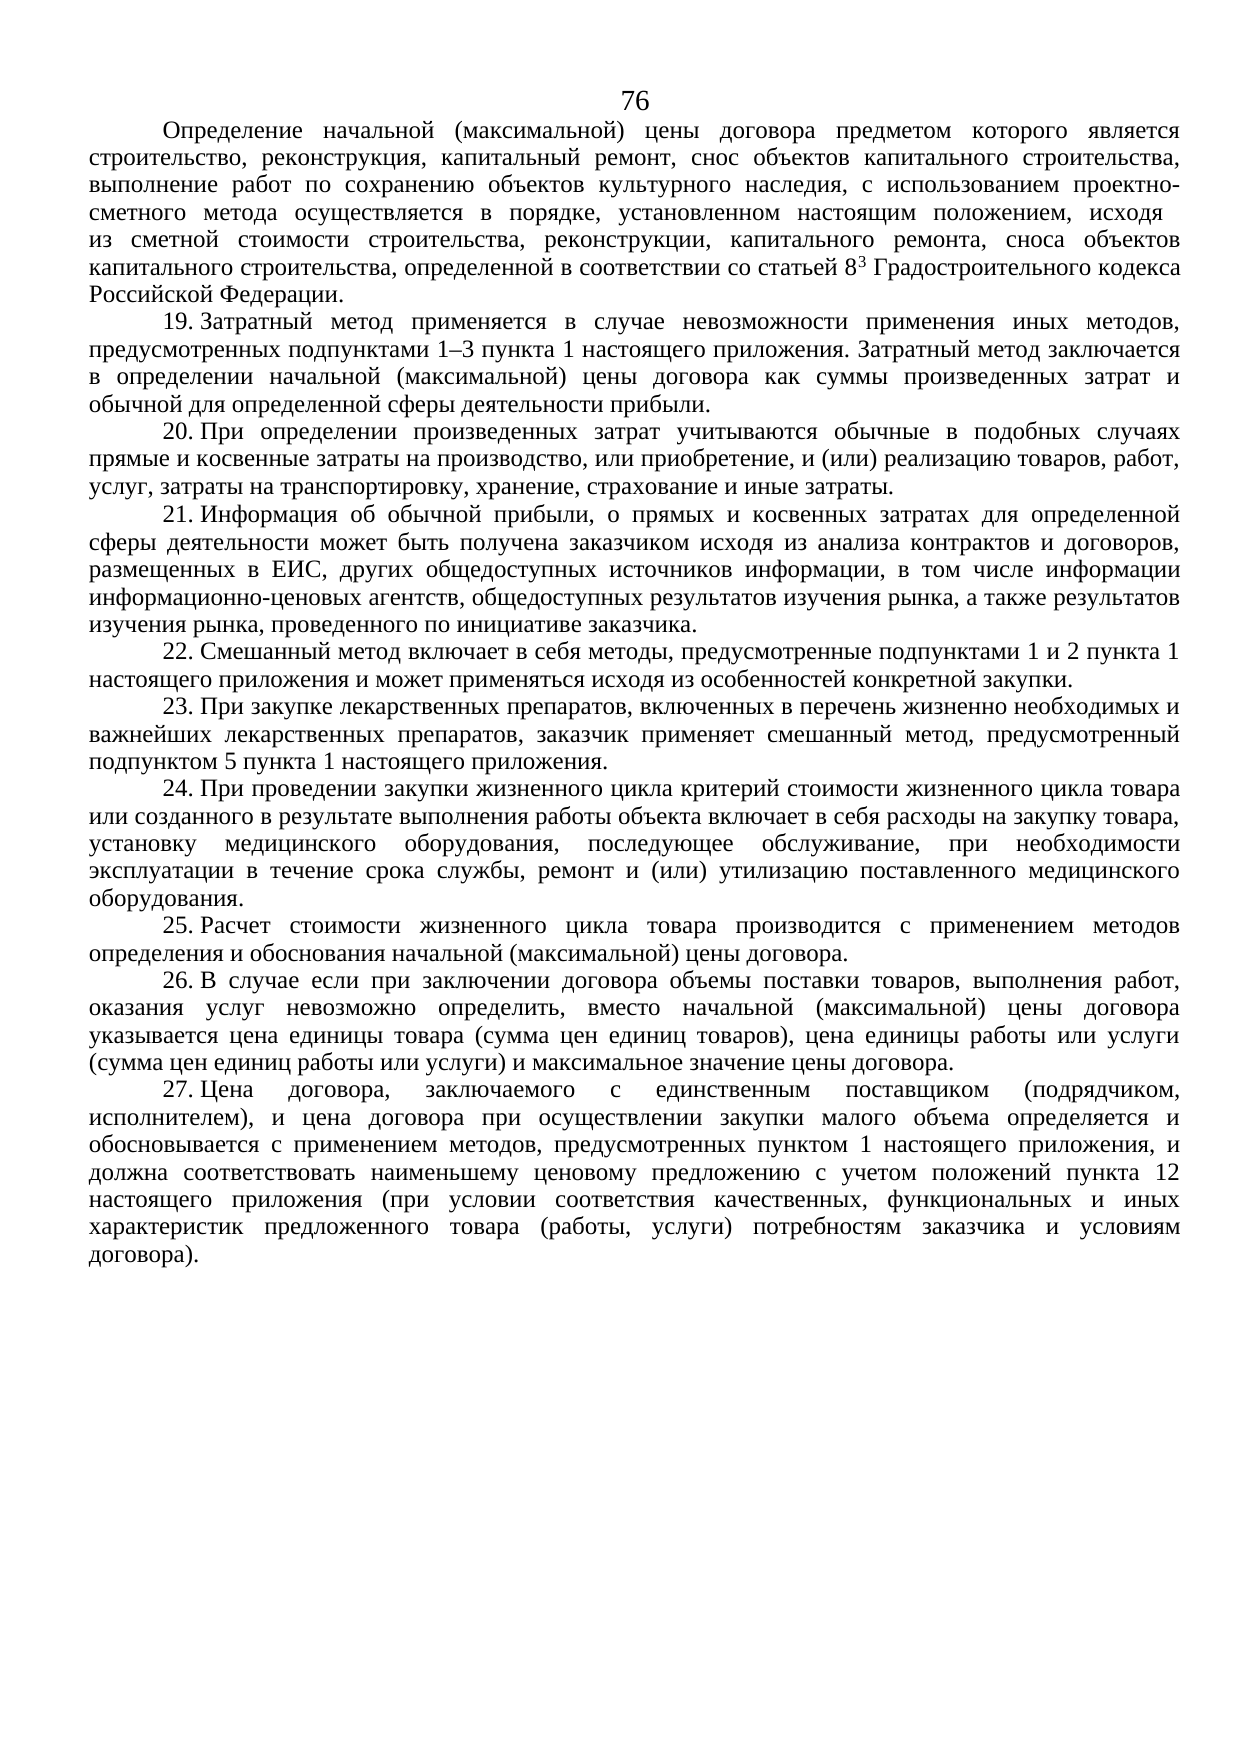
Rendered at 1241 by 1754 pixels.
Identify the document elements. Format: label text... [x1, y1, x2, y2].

text 26. В случае если при заключении договора объемы поставки товаров, выполнения работ, оказания услуг невозможно определить, вместо начальной (максимальной) цены договора указывается цена единицы товара (сумма цен единиц товаров), цена единицы работы или услуги (сумма цен единиц работы или услуги) и максимальное значение цены договора. [89, 966, 1181, 1076]
text 19. Затратный метод применяется в случае невозможности применения иных методов, предусмотренных подпунктами 1–3 пункта 1 настоящего приложения. Затратный метод заключается в определении начальной (максимальной) цены договора как суммы произведенных затрат и обычной для определенной сферы деятельности прибыли. [89, 308, 1181, 417]
text 21. Информация об обычной прибыли, о прямых и косвенных затратах для определенной сферы деятельности может быть получена заказчиком исходя из анализа контрактов и договоров, размещенных в ЕИС, других общедоступных источников информации, в том числе информации информационно-ценовых агентств, общедоступных результатов изучения рынка, а также результатов изучения рынка, проведенного по инициативе заказчика. [89, 499, 1181, 638]
text 23. При закупке лекарственных препаратов, включенных в перечень жизненно необходимых и важнейших лекарственных препаратов, заказчик применяет смешанный метод, предусмотренный подпунктом 5 пункта 1 настоящего приложения. [89, 693, 1181, 775]
text 22. Смешанный метод включает в себя методы, предусмотренные подпунктами 1 и 2 пункта 1 настоящего приложения и может применяться исходя из особенностей конкретной закупки. [89, 638, 1181, 693]
text 20. При определении произведенных затрат учитываются обычные в подобных случаях прямые и косвенные затраты на производство, или приобретение, и (или) реализацию товаров, работ, услуг, затраты на транспортировку, хранение, страхование и иные затраты. [89, 417, 1181, 499]
text 24. При проведении закупки жизненного цикла критерий стоимости жизненного цикла товара или созданного в результате выполнения работы объекта включает в себя расходы на закупку товара, установку медицинского оборудования, последующее обслуживание, при необходимости эксплуатации в течение срока службы, ремонт и (или) утилизацию поставленного медицинского оборудования. [89, 775, 1181, 912]
text 27. Цена договора, заключаемого с единственным поставщиком (подрядчиком, исполнителем), и цена договора при осуществлении закупки малого объема определяется и обосновывается с применением методов, предусмотренных пунктом 1 настоящего приложения, и должна соответствовать наименьшему ценовому предложению с учетом положений пункта 12 настоящего приложения (при условии соответствия качественных, функциональных и иных характеристик предложенного товара (работы, услуги) потребностям заказчика и условиям договора). [89, 1076, 1181, 1267]
text 25. Расчет стоимости жизненного цикла товара производится с применением методов определения и обоснования начальной (максимальной) цены договора. [89, 912, 1181, 966]
text Определение начальной (максимальной) цены договора предметом которого является строительство, реконструкция, капитальный ремонт, снос объектов капитального строительства, выполнение работ по сохранению объектов культурного наследия, с использованием проектно-сметного метода осуществляется в порядке, установленном настоящим положением, исходя из сметной стоимости строительства, реконструкции, капитального ремонта, сноса объектов капитального строительства, определенной в соответствии со статьей 83 Градостроительного кодекса Российской Федерации. [89, 116, 1181, 308]
